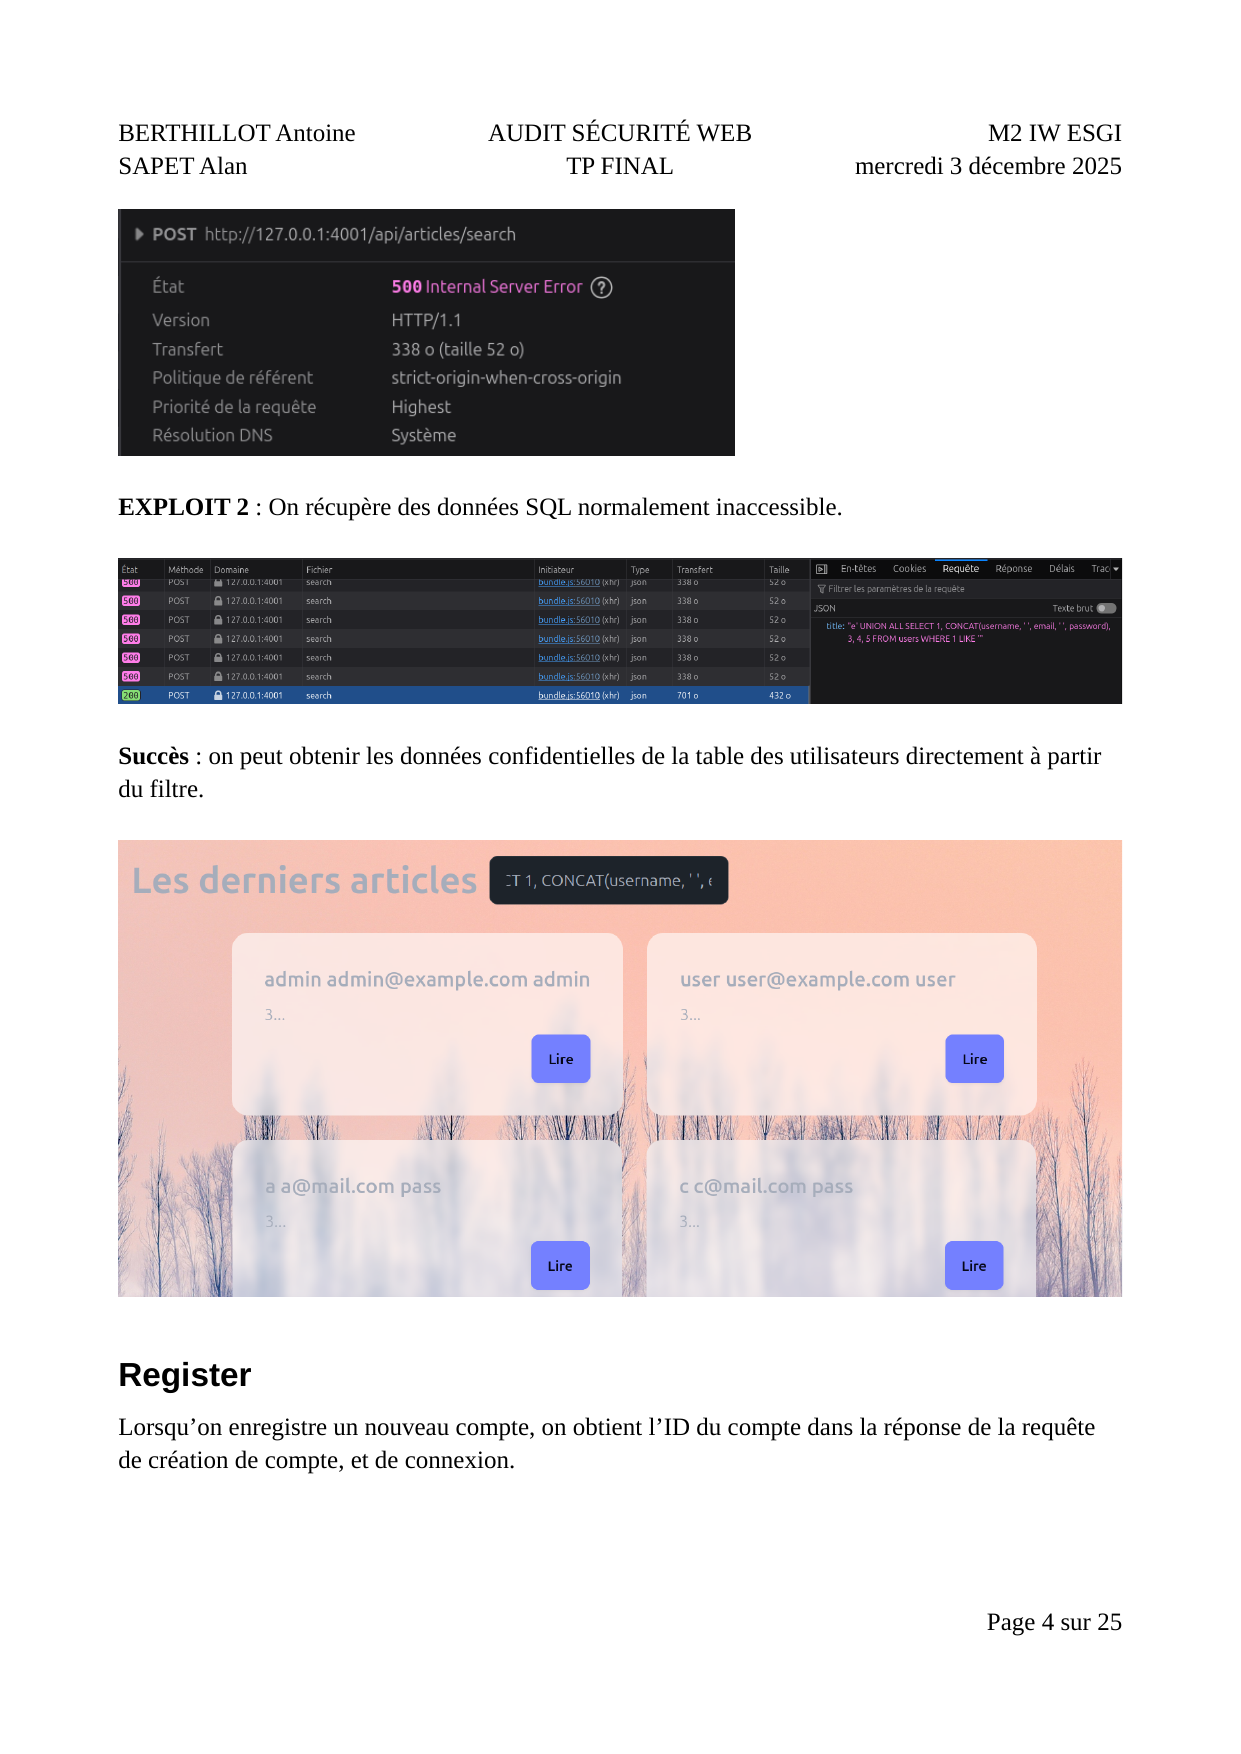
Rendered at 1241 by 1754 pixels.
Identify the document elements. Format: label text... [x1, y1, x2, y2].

picture [118, 840, 1123, 1297]
picture [118, 209, 735, 456]
text Lorsqu’on enregistre un nouveau compte, on obtient l’ID du compte dans la réponse de la requête de création de compte, et de connexion. [118, 1412, 1122, 1473]
picture [118, 558, 1123, 704]
subtitle Register [118, 1355, 1122, 1393]
text EXPLOIT 2 : On récupère des données SQL normalement inaccessible. [118, 492, 1122, 521]
text Succès : on peut obtenir les données confidentielles de la table des utilisateurs directement à partir du filtre. [118, 741, 1122, 803]
